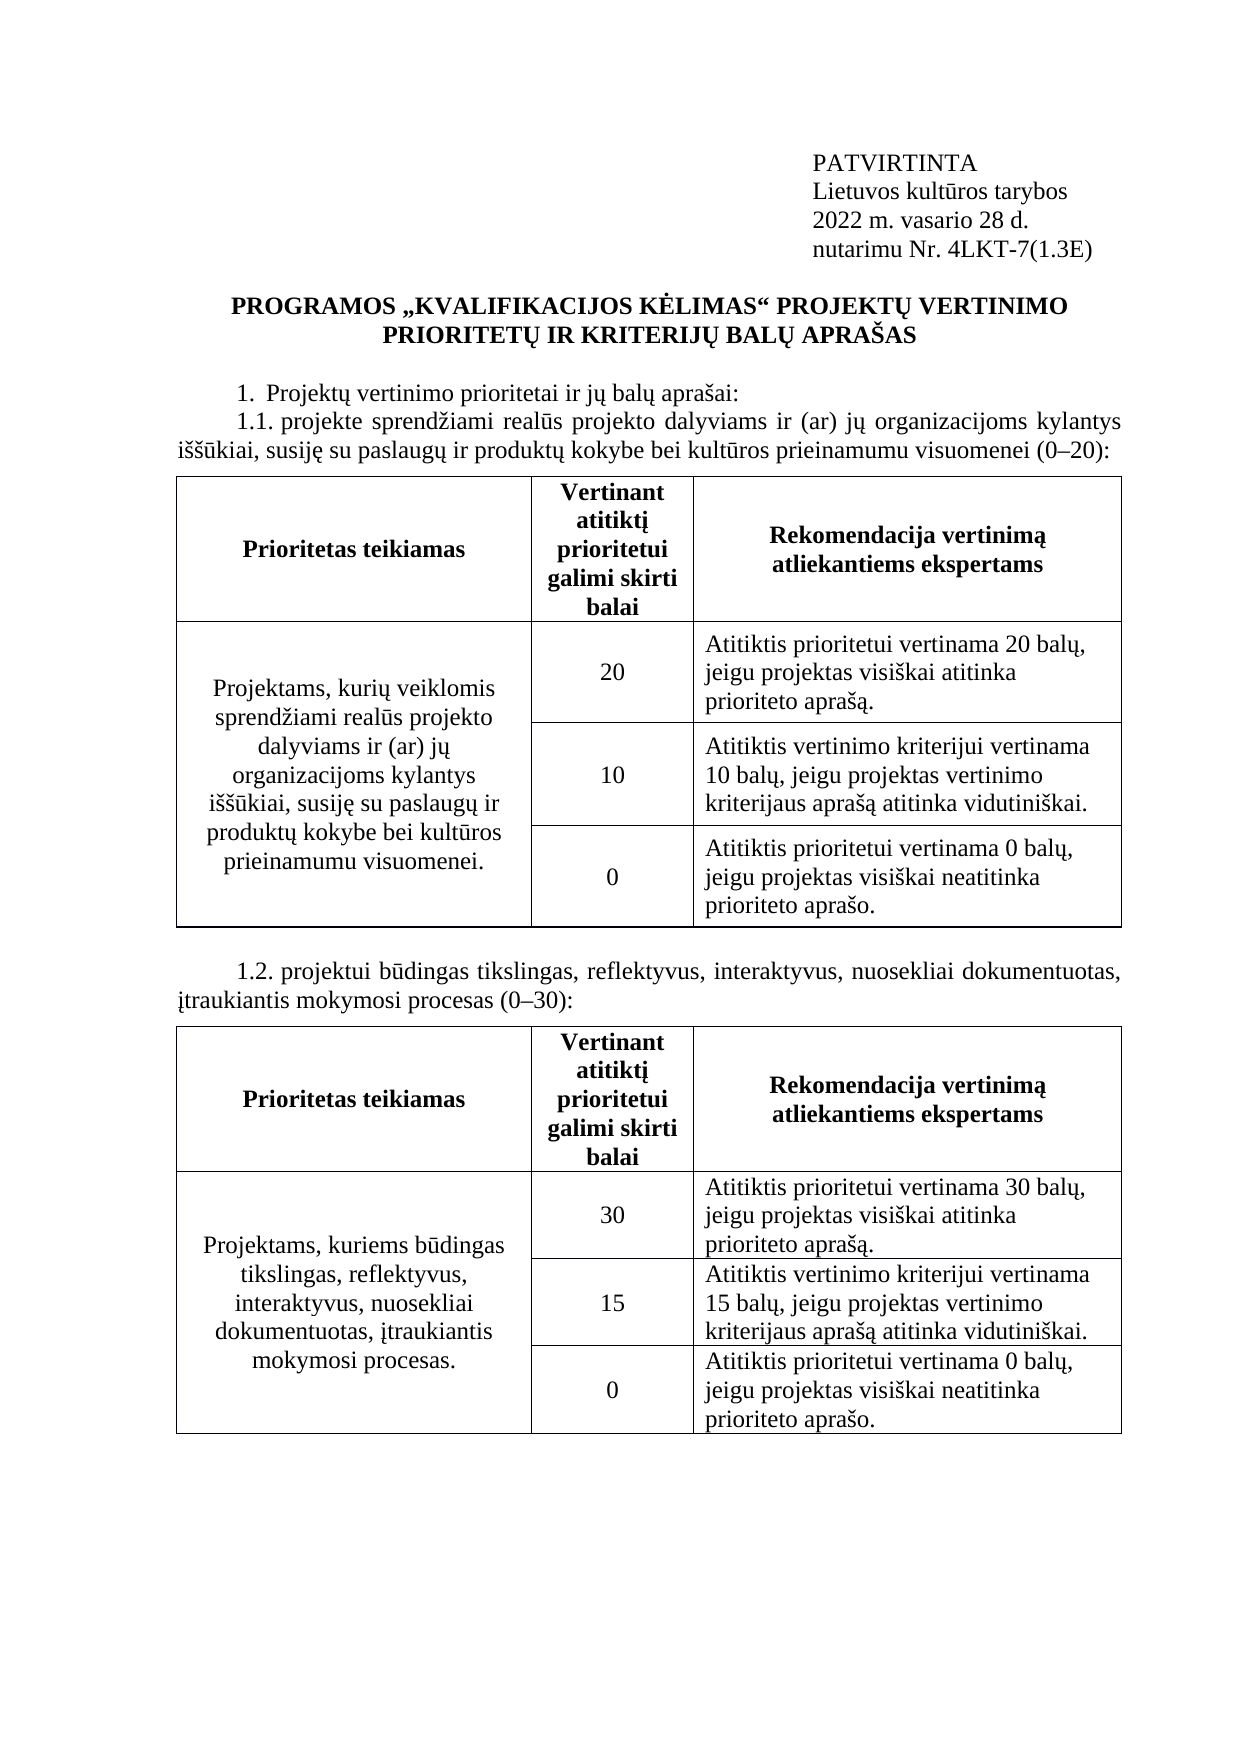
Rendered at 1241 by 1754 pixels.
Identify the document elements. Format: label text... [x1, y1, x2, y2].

table_header Rekomendacija vertinimą atliekantiems ekspertams [694, 477, 1121, 621]
table_cell Atitiktis prioritetui vertinama 20 balų, jeigu projektas visiškai atitinka prioriteto aprašą. [694, 622, 1121, 722]
text Lietuvos kultūros tarybos [812, 176, 1122, 205]
table_cell 0 [532, 1346, 693, 1432]
text 1.2. projektui būdingas tikslingas, reflektyvus, interaktyvus, nuosekliai dokumentuotas, įtraukiantis mokymosi procesas (0–30): [177, 956, 1122, 1014]
text nutarimu Nr. 4LKT-7(1.3E) [812, 234, 1122, 263]
text 2022 m. vasario 28 d. [812, 205, 1122, 234]
table_cell Projektams, kuriems būdingas tikslingas, reflektyvus, interaktyvus, nuosekliai dokumentuotas, įtraukiantis mokymosi procesas. [177, 1172, 531, 1432]
table_cell 0 [532, 826, 693, 926]
table_cell Projektams, kurių veiklomis sprendžiami realūs projekto dalyviams ir (ar) jų organizacijoms kylantys iššūkiai, susiję su paslaugų ir produktų kokybe bei kultūros prieinamumu visuomenei. [177, 622, 531, 926]
table_header Rekomendacija vertinimą atliekantiems ekspertams [694, 1027, 1121, 1171]
table_cell 30 [532, 1172, 693, 1258]
table_cell 10 [532, 723, 693, 825]
table_cell 20 [532, 622, 693, 722]
table_cell Atitiktis vertinimo kriterijui vertinama 15 balų, jeigu projektas vertinimo kriterijaus aprašą atitinka vidutiniškai. [694, 1259, 1121, 1345]
table_cell Atitiktis vertinimo kriterijui vertinama 10 balų, jeigu projektas vertinimo kriterijaus aprašą atitinka vidutiniškai. [694, 723, 1121, 825]
table_header Vertinant atitiktį prioritetui galimi skirti balai [532, 477, 693, 621]
table_header Vertinant atitiktį prioritetui galimi skirti balai [532, 1027, 693, 1171]
table_header Prioritetas teikiamas [177, 1027, 531, 1171]
table_cell Atitiktis prioritetui vertinama 30 balų, jeigu projektas visiškai atitinka prioriteto aprašą. [694, 1172, 1121, 1258]
table_header Prioritetas teikiamas [177, 477, 531, 621]
table_cell 15 [532, 1259, 693, 1345]
text 1.1. projekte sprendžiami realūs projekto dalyviams ir (ar) jų organizacijoms kylantys iššūkiai, susiję su paslaugų ir produktų kokybe bei kultūros prieinamumu visuomenei (0–20): [177, 406, 1122, 464]
text 1. Projektų vertinimo prioritetai ir jų balų aprašai: [177, 378, 1122, 406]
table_cell Atitiktis prioritetui vertinama 0 balų, jeigu projektas visiškai neatitinka prioriteto aprašo. [694, 1346, 1121, 1432]
text PATVIRTINTA [812, 148, 1122, 176]
table_cell Atitiktis prioritetui vertinama 0 balų, jeigu projektas visiškai neatitinka prioriteto aprašo. [694, 826, 1121, 926]
text PROGRAMOS „KVALIFIKACIJOS KĖLIMAS“ PROJEKTŲ VERTINIMO PRIORITETŲ IR KRITERIJŲ BALŲ APRAŠAS [177, 291, 1122, 349]
